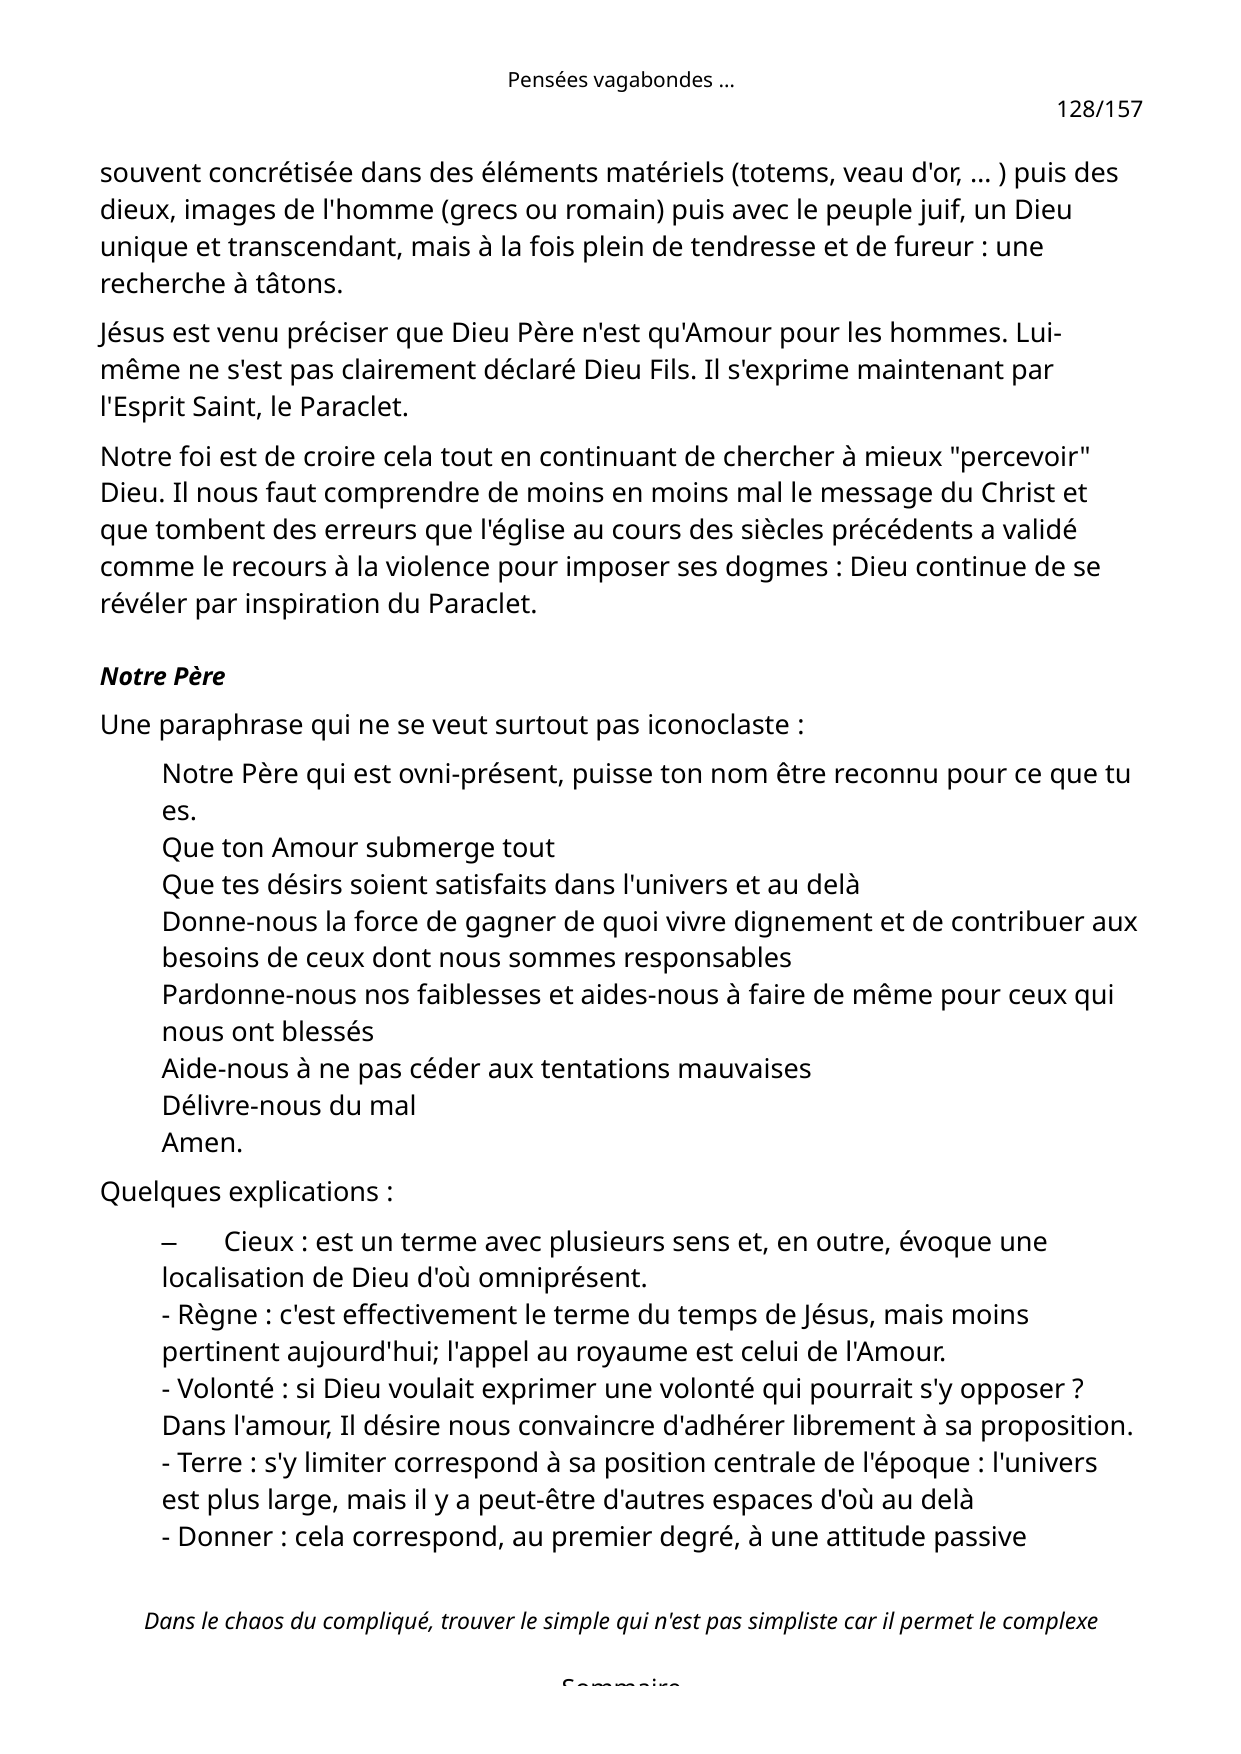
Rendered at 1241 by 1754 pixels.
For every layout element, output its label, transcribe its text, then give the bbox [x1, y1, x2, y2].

text Notre Père qui est ovni-présent, puisse ton nom être reconnu pour ce que tu es. Que ton Amour submerge tout Que tes désirs soient satisfaits dans l'univers et au delà Donne-nous la force de gagner de quoi vivre dignement et de contribuer aux besoins de ceux dont nous sommes responsables Pardonne-nous nos faiblesses et aides-nous à faire de même pour ceux qui nous ont blessés Aide-nous à ne pas céder aux tentations mauvaises Délivre-nous du mal Amen. [161, 754, 1143, 1160]
text Jésus est venu préciser que Dieu Père n'est qu'Amour pour les hommes. Lui-même ne s'est pas clairement déclaré Dieu Fils. Il s'exprime maintenant par l'Esprit Saint, le Paraclet. [99, 314, 1143, 424]
text souvent concrétisée dans des éléments matériels (totems, veau d'or, … ) puis des dieux, images de l'homme (grecs ou romain) puis avec le peuple juif, un Dieu unique et transcendant, mais à la fois plein de tendresse et de fureur : une recherche à tâtons. [99, 154, 1143, 301]
text Quelques explications : [99, 1173, 1143, 1209]
subtitle Notre Père [99, 659, 1143, 693]
text Une paraphrase qui ne se veut surtout pas iconoclaste : [99, 705, 1143, 742]
list Cieux : est un terme avec plusieurs sens et, en outre, évoque une localisation de Dieu d'où omniprésent. - Règne : c'est effectivement le terme du temps de Jésus, mais moins pertinent aujourd'hui; l'appel au royaume est celui de l'Amour. - Volonté : si Dieu voulait exprimer une volonté qui pourrait s'y opposer ? Dans l'amour, Il désire nous convaincre d'adhérer librement à sa proposition. - Terre : s'y limiter correspond à sa position centrale de l'époque : l'univers est plus large, mais il y a peut-être d'autres espaces d'où au delà - Donner : cela correspond, au premier degré, à une attitude passive [161, 1222, 1143, 1554]
text Notre foi est de croire cela tout en continuant de chercher à mieux "percevoir" Dieu. Il nous faut comprendre de moins en moins mal le message du Christ et que tombent des erreurs que l'église au cours des siècles précédents a validé comme le recours à la violence pour imposer ses dogmes : Dieu continue de se révéler par inspiration du Paraclet. [99, 437, 1143, 621]
